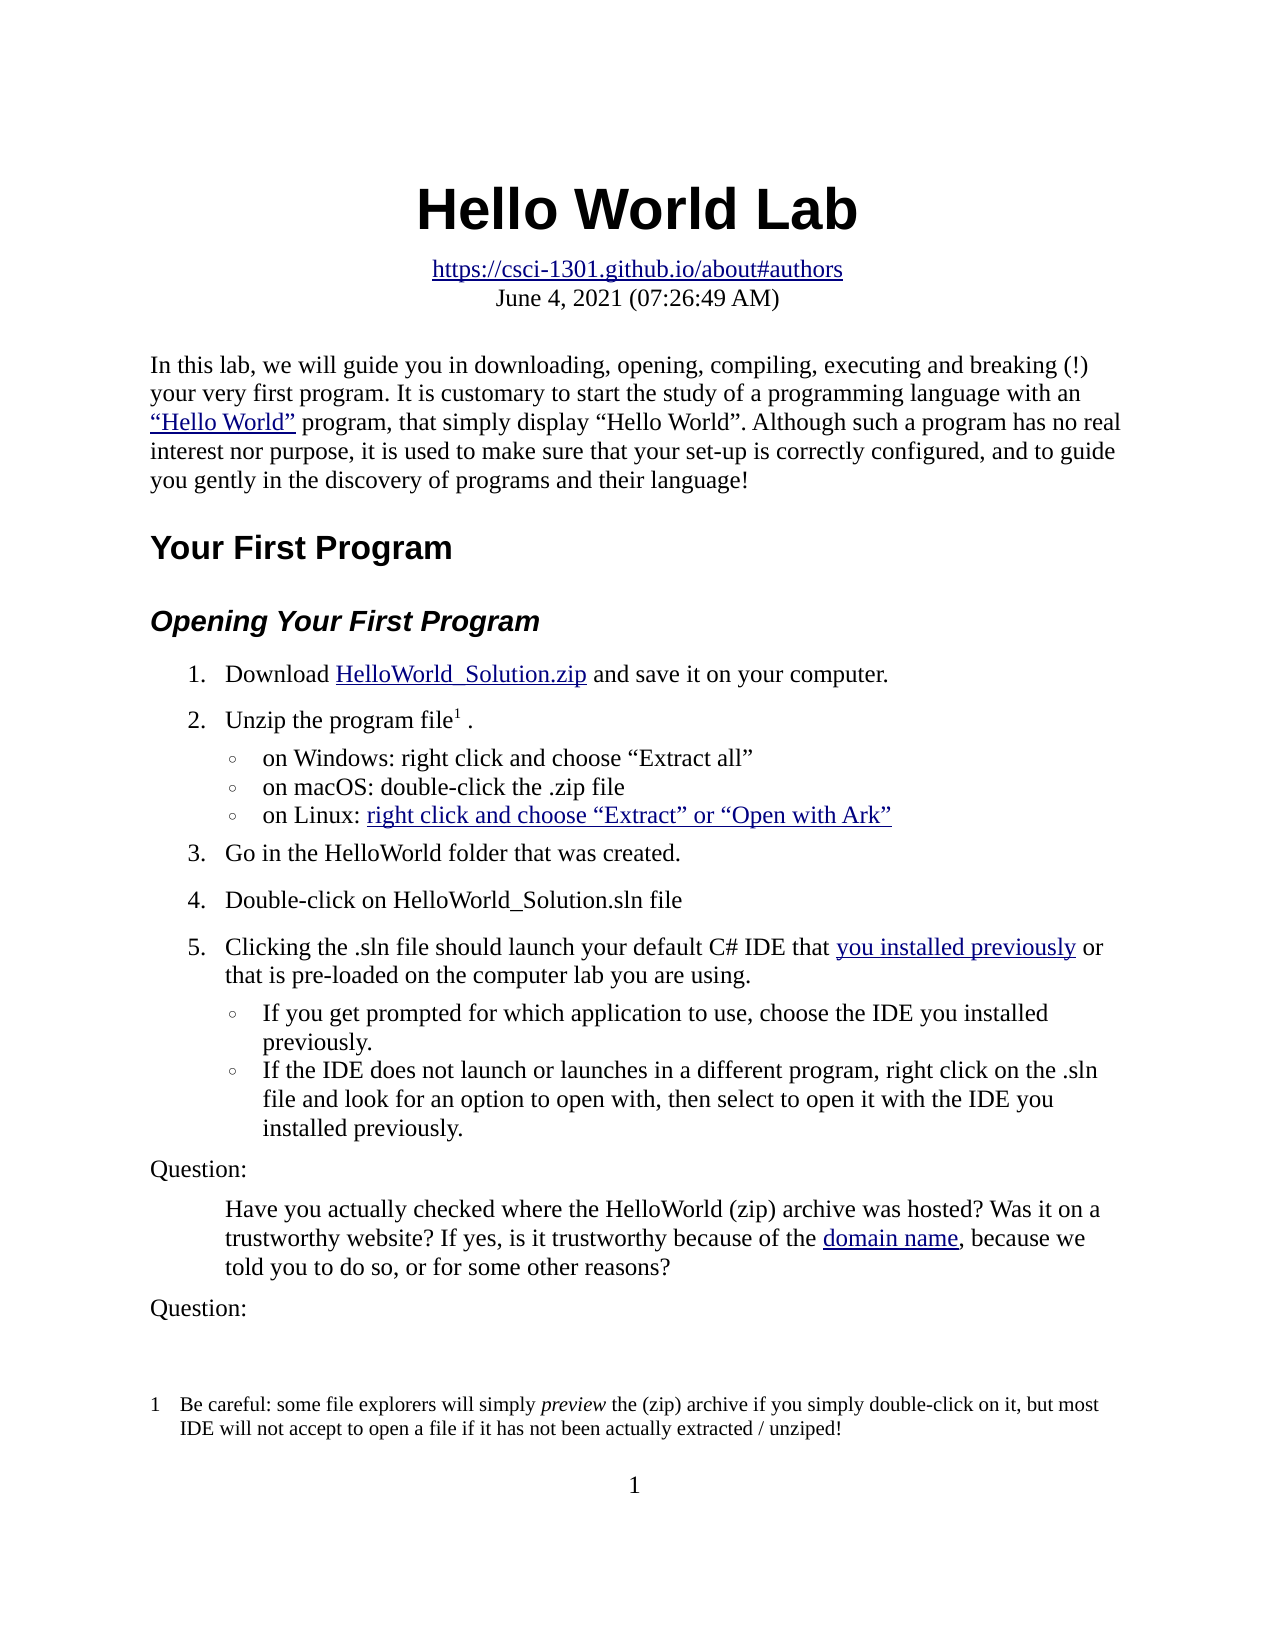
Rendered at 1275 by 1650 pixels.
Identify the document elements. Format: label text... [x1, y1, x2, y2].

subtitle Opening Your First Program [150, 604, 1125, 637]
list on Linux: right click and choose “Extract” or “Open with Ark” [225, 801, 1125, 829]
list Go in the HelloWorld folder that was created. [187, 838, 1125, 867]
list Unzip the program file . [187, 705, 1125, 734]
text June 4, 2021 (07:26:49 AM) [150, 283, 1125, 312]
text In this lab, we will guide you in downloading, opening, compiling, executing and breaking (!) your very first program. It is customary to start the study of a programming language with an “Hello World” program, that simply display “Hello World”. Although such a program has no real interest nor purpose, it is used to make sure that your set-up is correctly configured, and to guide you gently in the discovery of programs and their language! [150, 350, 1125, 493]
list Be careful: some file explorers will simply preview the (zip) archive if you simply double-click on it, but most IDE will not accept to open a file if it has not been actually extracted / unziped! [150, 1392, 1125, 1440]
text Question: [150, 1154, 1125, 1182]
list Download HelloWorld_Solution.zip and save it on your computer. [187, 659, 1125, 687]
title Hello World Lab [150, 175, 1125, 242]
list If you get prompted for which application to use, choose the IDE you installed previously. [225, 998, 1125, 1056]
list Double-click on HelloWorld_Solution.sln file [187, 885, 1125, 914]
text Have you actually checked where the HelloWorld (zip) archive was hosted? Was it on a trustworthy website? If yes, is it trustworthy because of the domain name, because we told you to do so, or for some other reasons? [225, 1194, 1125, 1281]
list on macOS: double-click the .zip file [225, 772, 1125, 801]
list on Windows: right click and choose “Extract all” [225, 743, 1125, 772]
subtitle Your First Program [150, 527, 1125, 566]
list Clicking the .sln file should launch your default C# IDE that you installed previously or that is pre-loaded on the computer lab you are using. [187, 932, 1125, 989]
text https://csci-1301.github.io/about#authors [150, 254, 1125, 283]
text Question: [150, 1293, 1125, 1321]
list If the IDE does not launch or launches in a different program, right click on the .sln file and look for an option to open with, then select to open it with the IDE you installed previously. [225, 1056, 1125, 1142]
